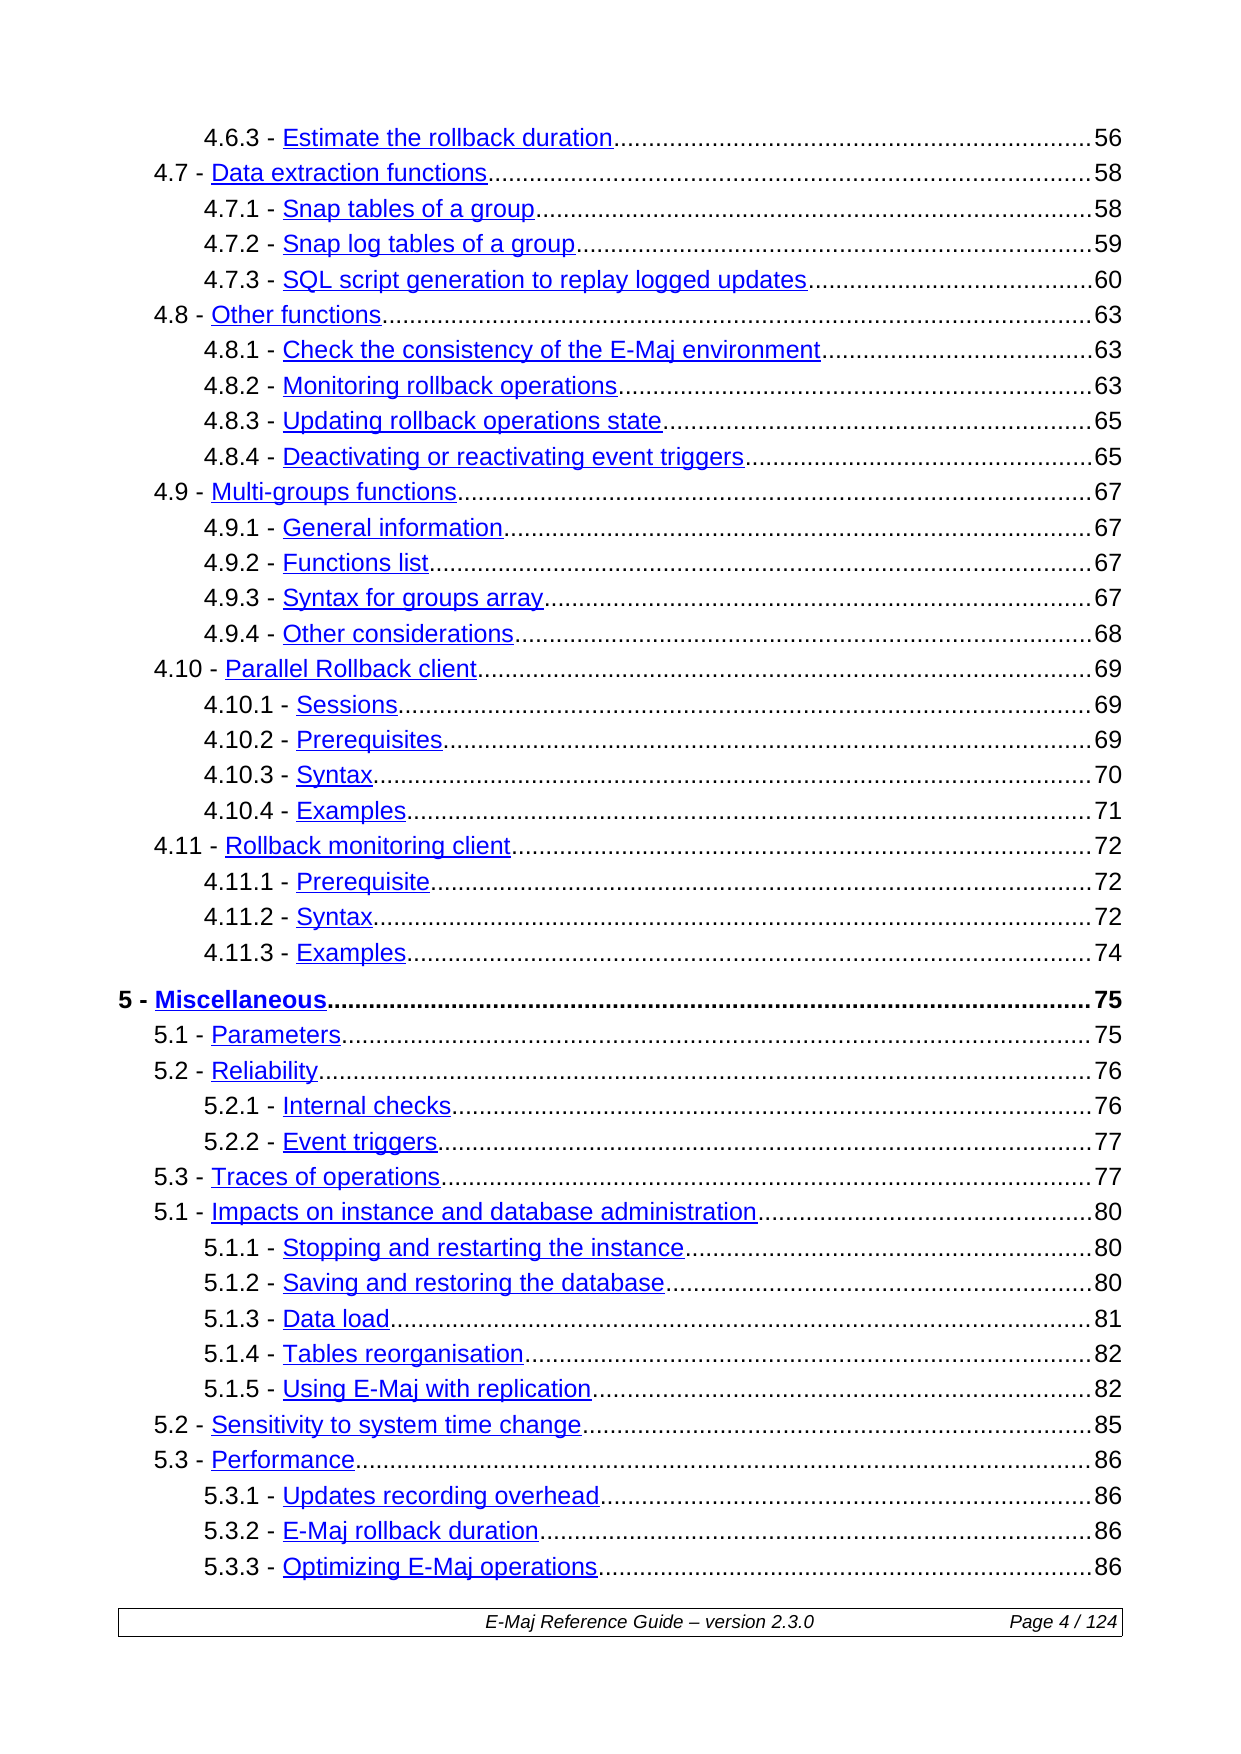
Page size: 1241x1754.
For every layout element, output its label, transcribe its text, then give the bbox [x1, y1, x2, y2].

text 5.2 - Sensitivity to system time change 85 [118, 1405, 1122, 1440]
text 5.1 - Impacts on instance and database administration 80 [118, 1192, 1122, 1228]
text 4.10.3 - Syntax 70 [168, 756, 1122, 791]
text 5.3.1 - Updates recording overhead 86 [168, 1476, 1122, 1511]
text 5.1 - Parameters 75 [118, 1015, 1122, 1051]
text 5.3 - Performance 86 [118, 1440, 1122, 1476]
text 4.8.1 - Check the consistency of the E-Maj environment 63 [168, 331, 1122, 366]
text 5.3.3 - Optimizing E-Maj operations 86 [168, 1547, 1122, 1582]
text 4.8.4 - Deactivating or reactivating event triggers 65 [168, 437, 1122, 472]
text 5.2.2 - Event triggers 77 [168, 1122, 1122, 1157]
text 4.10.2 - Prerequisites 69 [168, 720, 1122, 756]
text 4.8 - Other functions 63 [118, 295, 1122, 331]
text 5.3.2 - E-Maj rollback duration 86 [168, 1511, 1122, 1547]
text 5 - Miscellaneous 75 [118, 980, 1122, 1015]
text 4.11.2 - Syntax 72 [168, 897, 1122, 933]
text 4.9.2 - Functions list 67 [168, 543, 1122, 578]
text 4.10.1 - Sessions 69 [168, 685, 1122, 720]
text 4.9 - Multi-groups functions 67 [118, 472, 1122, 508]
text 5.3 - Traces of operations 77 [118, 1157, 1122, 1192]
text 4.9.3 - Syntax for groups array 67 [168, 578, 1122, 614]
text 4.8.3 - Updating rollback operations state 65 [168, 401, 1122, 437]
text 5.1.2 - Saving and restoring the database 80 [168, 1263, 1122, 1299]
text 4.9.4 - Other considerations 68 [168, 614, 1122, 649]
text 4.11.3 - Examples 74 [168, 933, 1122, 968]
text 4.7.3 - SQL script generation to replay logged updates 60 [168, 260, 1122, 295]
text 4.8.2 - Monitoring rollback operations 63 [168, 366, 1122, 401]
text 4.11.1 - Prerequisite 72 [168, 862, 1122, 897]
text 5.1.4 - Tables reorganisation 82 [168, 1334, 1122, 1369]
text 4.10 - Parallel Rollback client 69 [118, 649, 1122, 685]
text 4.6.3 - Estimate the rollback duration 56 [168, 118, 1122, 153]
text 5.1.5 - Using E-Maj with replication 82 [168, 1369, 1122, 1405]
text 5.2 - Reliability 76 [118, 1051, 1122, 1086]
text 5.1.1 - Stopping and restarting the instance 80 [168, 1228, 1122, 1263]
text 4.7 - Data extraction functions 58 [118, 153, 1122, 189]
text 4.9.1 - General information 67 [168, 508, 1122, 543]
text 4.7.1 - Snap tables of a group 58 [168, 189, 1122, 224]
text 5.1.3 - Data load 81 [168, 1299, 1122, 1334]
text 5.2.1 - Internal checks 76 [168, 1086, 1122, 1122]
text 4.7.2 - Snap log tables of a group 59 [168, 224, 1122, 260]
text 4.11 - Rollback monitoring client 72 [118, 826, 1122, 862]
text 4.10.4 - Examples 71 [168, 791, 1122, 826]
